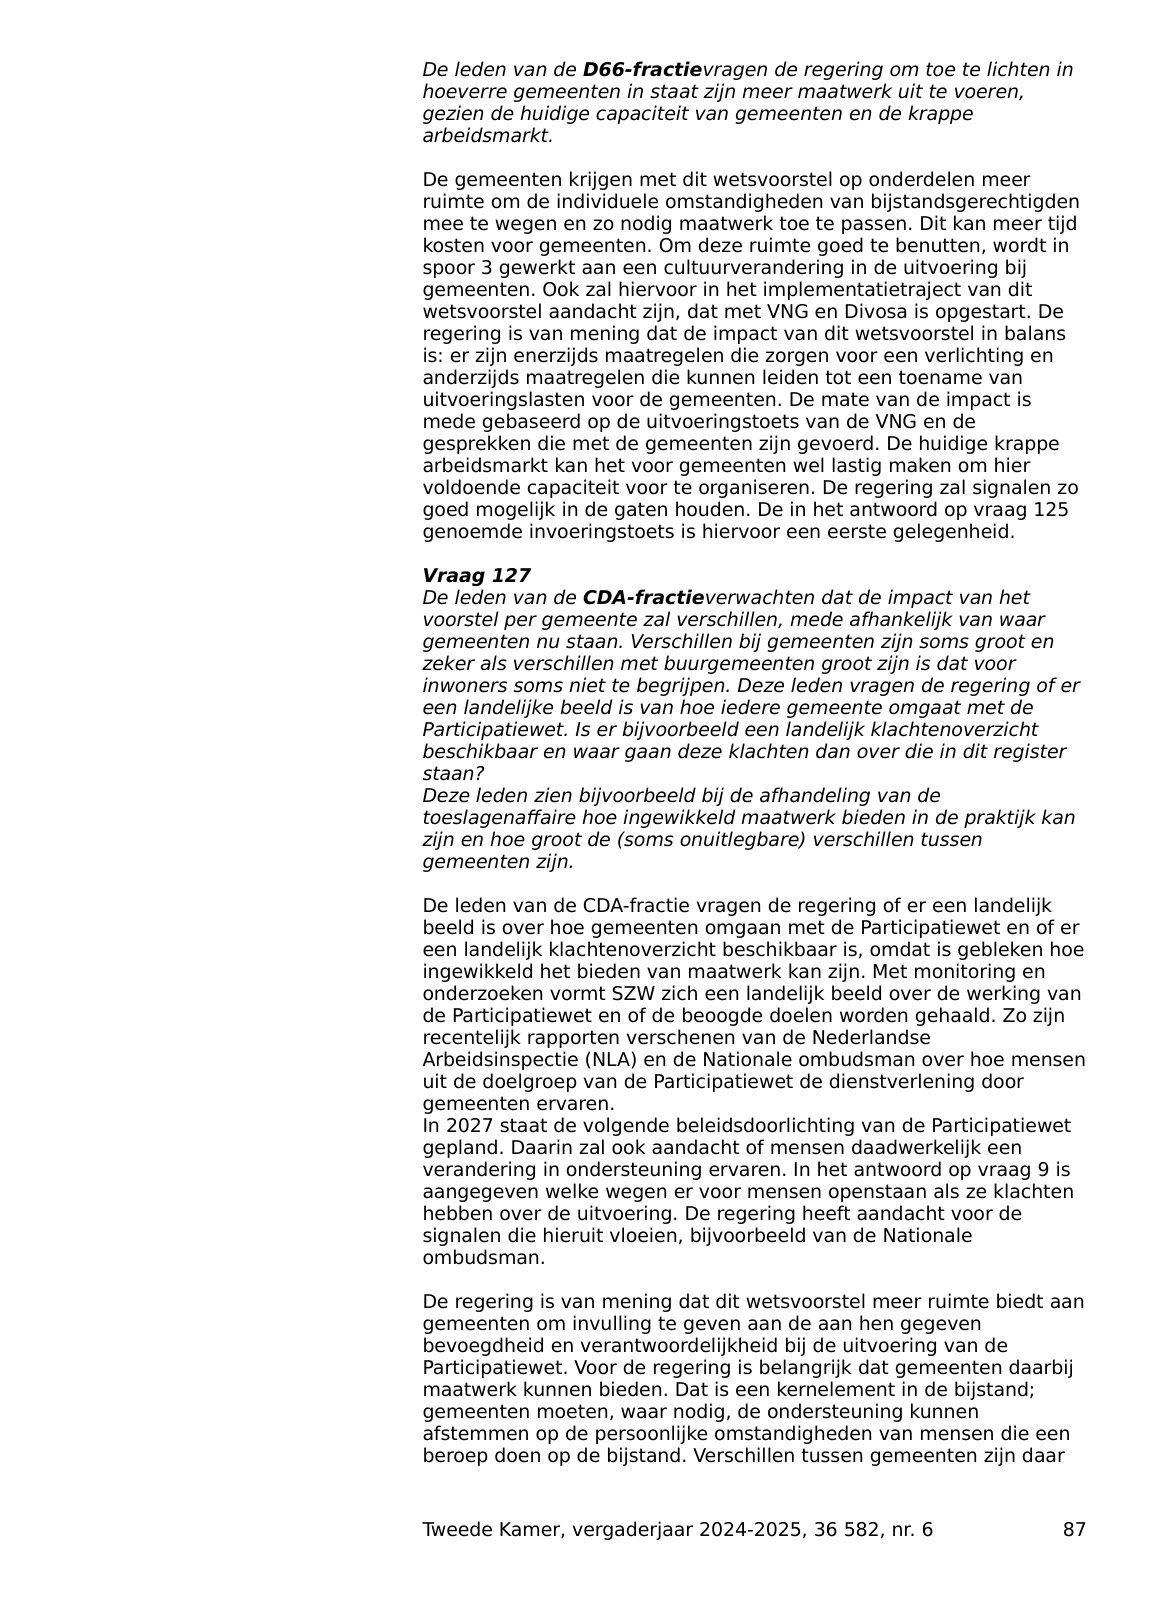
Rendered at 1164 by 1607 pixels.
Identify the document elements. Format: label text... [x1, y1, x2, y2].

text De regering is van mening dat dit wetsvoorstel meer ruimte biedt aan gemeenten om invulling te geven aan de aan hen gegeven bevoegdheid en verantwoordelijkheid bij de uitvoering van de Participatiewet. Voor de regering is belangrijk dat gemeenten daarbij maatwerk kunnen bieden. Dat is een kernelement in de bijstand; gemeenten moeten, waar nodig, de ondersteuning kunnen afstemmen op de persoonlijke omstandigheden van mensen die een beroep doen op de bijstand. Verschillen tussen gemeenten zijn daar [422, 1291, 1087, 1467]
text De leden van de CDA-fractieverwachten dat de impact van het voorstel per gemeente zal verschillen, mede afhankelijk van waar gemeenten nu staan. Verschillen bij gemeenten zijn soms groot en zeker als verschillen met buurgemeenten groot zijn is dat voor inwoners soms niet te begrijpen. Deze leden vragen de regering of er een landelijke beeld is van hoe iedere gemeente omgaat met de Participatiewet. Is er bijvoorbeeld een landelijk klachtenoverzicht beschikbaar en waar gaan deze klachten dan over die in dit register staan? [422, 587, 1087, 785]
text Deze leden zien bijvoorbeeld bij de afhandeling van de toeslagenaffaire hoe ingewikkeld maatwerk bieden in de praktijk kan zijn en hoe groot de (soms onuitlegbare) verschillen tussen gemeenten zijn. [422, 785, 1087, 873]
text De gemeenten krijgen met dit wetsvoorstel op onderdelen meer ruimte om de individuele omstandigheden van bijstandsgerechtigden mee te wegen en zo nodig maatwerk toe te passen. Dit kan meer tijd kosten voor gemeenten. Om deze ruimte goed te benutten, wordt in spoor 3 gewerkt aan een cultuurverandering in de uitvoering bij gemeenten. Ook zal hiervoor in het implementatietraject van dit wetsvoorstel aandacht zijn, dat met VNG en Divosa is opgestart. De regering is van mening dat de impact van dit wetsvoorstel in balans is: er zijn enerzijds maatregelen die zorgen voor een verlichting en anderzijds maatregelen die kunnen leiden tot een toename van uitvoeringslasten voor de gemeenten. De mate van de impact is mede gebaseerd op de uitvoeringstoets van de VNG en de gesprekken die met de gemeenten zijn gevoerd. De huidige krappe arbeidsmarkt kan het voor gemeenten wel lastig maken om hier voldoende capaciteit voor te organiseren. De regering zal signalen zo goed mogelijk in de gaten houden. De in het antwoord op vraag 125 genoemde invoeringstoets is hiervoor een eerste gelegenheid. [422, 169, 1087, 543]
text De leden van de D66-fractievragen de regering om toe te lichten in hoeverre gemeenten in staat zijn meer maatwerk uit te voeren, gezien de huidige capaciteit van gemeenten en de krappe arbeidsmarkt. [422, 59, 1087, 147]
text In 2027 staat de volgende beleidsdoorlichting van de Participatiewet gepland. Daarin zal ook aandacht of mensen daadwerkelijk een verandering in ondersteuning ervaren. In het antwoord op vraag 9 is aangegeven welke wegen er voor mensen openstaan als ze klachten hebben over de uitvoering. De regering heeft aandacht voor de signalen die hieruit vloeien, bijvoorbeeld van de Nationale ombudsman. [422, 1115, 1087, 1268]
text De leden van de CDA-fractie vragen de regering of er een landelijk beeld is over hoe gemeenten omgaan met de Participatiewet en of er een landelijk klachtenoverzicht beschikbaar is, omdat is gebleken hoe ingewikkeld het bieden van maatwerk kan zijn. Met monitoring en onderzoeken vormt SZW zich een landelijk beeld over de werking van de Participatiewet en of de beoogde doelen worden gehaald. Zo zijn recentelijk rapporten verschenen van de Nederlandse Arbeidsinspectie (NLA) en de Nationale ombudsman over hoe mensen uit de doelgroep van de Participatiewet de dienstverlening door gemeenten ervaren. [422, 895, 1087, 1115]
text Vraag 127 [422, 565, 1087, 587]
